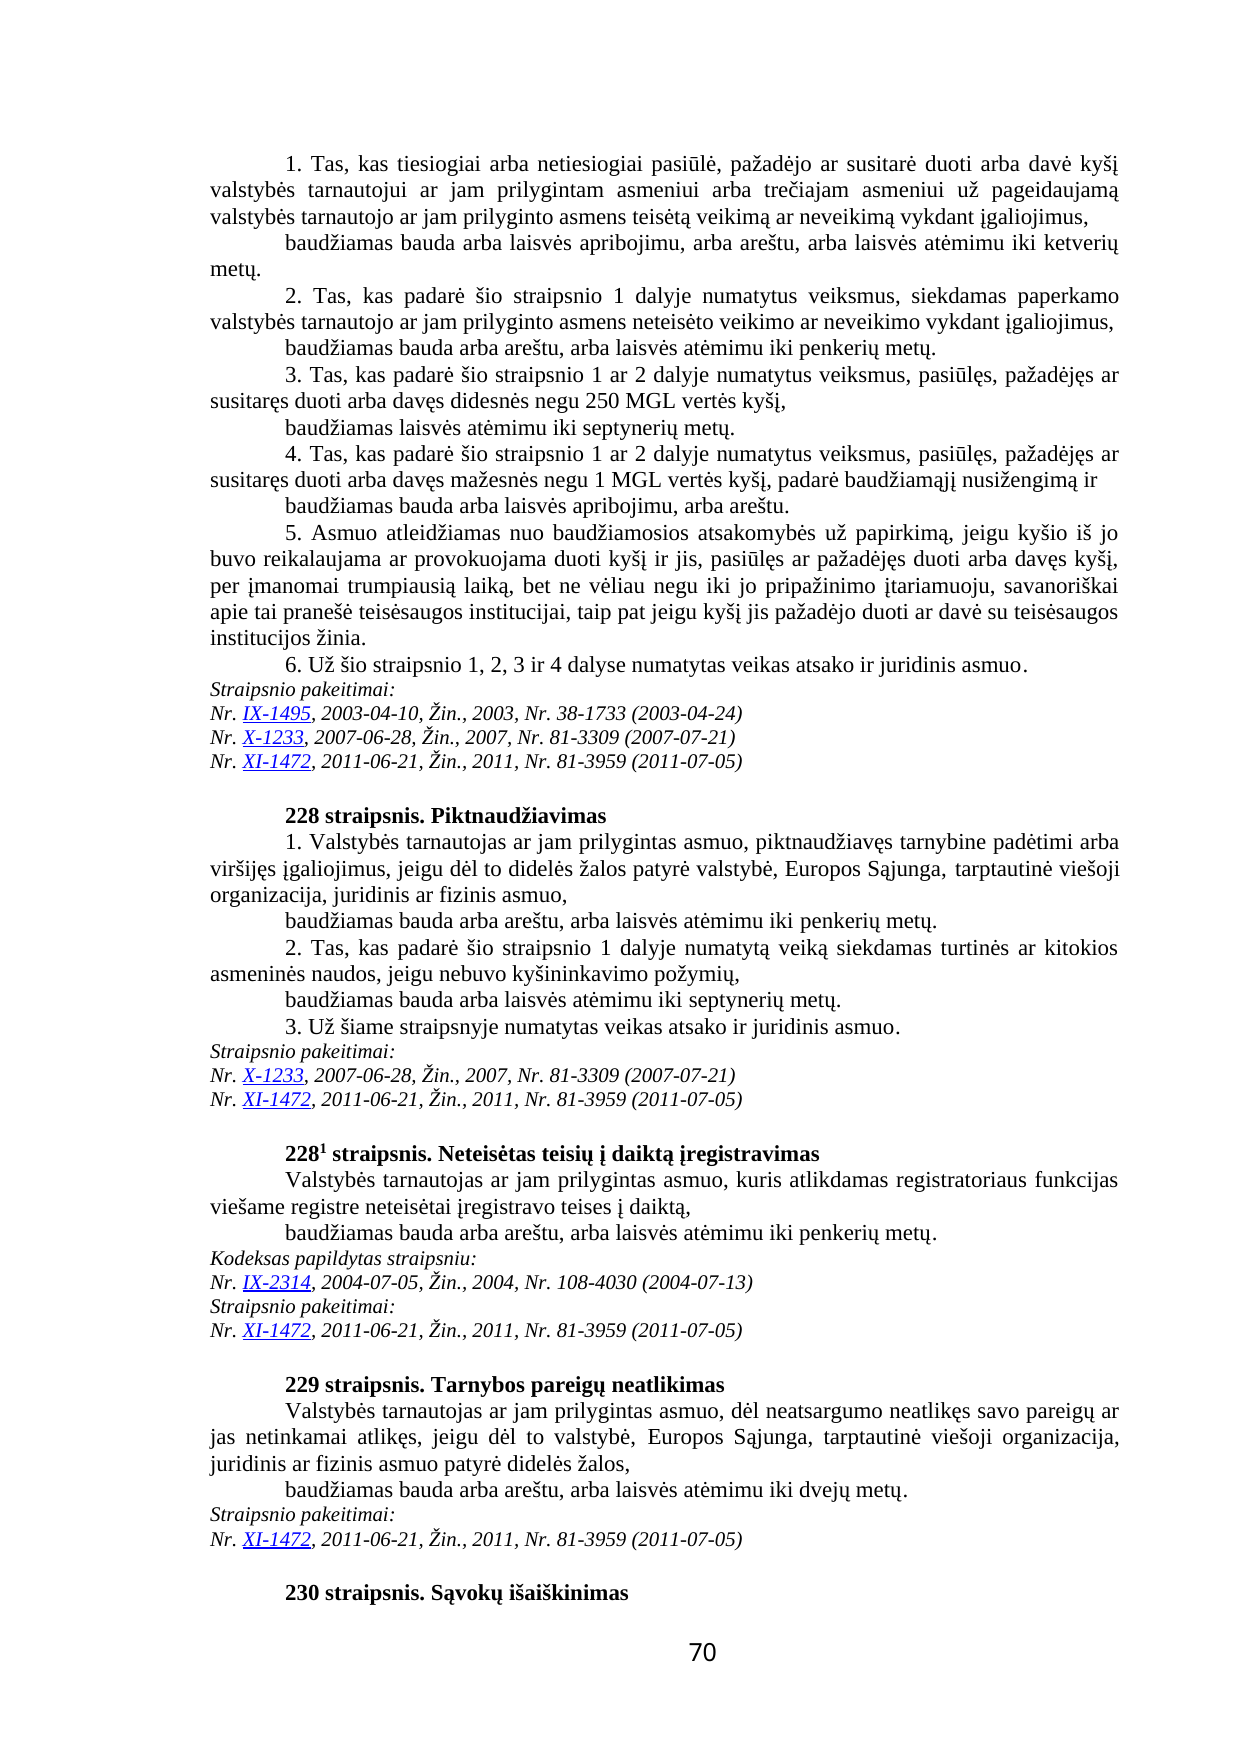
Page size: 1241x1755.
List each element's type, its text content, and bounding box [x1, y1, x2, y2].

text 229 straipsnis. Tarnybos pareigų neatlikimas [210, 1371, 1120, 1397]
text Nr. X-1233, 2007-06-28, Žin., 2007, Nr. 81-3309 (2007-07-21) [210, 1063, 1120, 1087]
text Valstybės tarnautojas ar jam prilygintas asmuo, dėl neatsargumo neatlikęs savo pareigų ar jas netinkamai atlikęs, jeigu dėl to valstybė, Europos Sąjunga, tarptautinė viešoji organizacija, juridinis ar fizinis asmuo patyrė didelės žalos, [210, 1397, 1120, 1476]
text 2. Tas, kas padarė šio straipsnio 1 dalyje numatytus veiksmus, siekdamas paperkamo valstybės tarnautojo ar jam prilyginto asmens neteisėto veikimo ar neveikimo vykdant įgaliojimus, [210, 282, 1120, 334]
text 4. Tas, kas padarė šio straipsnio 1 ar 2 dalyje numatytus veiksmus, pasiūlęs, pažadėjęs ar susitaręs duoti arba davęs mažesnės negu 1 MGL vertės kyšį, padarė baudžiamąjį nusižengimą ir [210, 440, 1120, 493]
text 5. Asmuo atleidžiamas nuo baudžiamosios atsakomybės už papirkimą, jeigu kyšio iš jo buvo reikalaujama ar provokuojama duoti kyšį ir jis, pasiūlęs ar pažadėjęs duoti arba davęs kyšį, per įmanomai trumpiausią laiką, bet ne vėliau negu iki jo pripažinimo įtariamuoju, savanoriškai apie tai pranešė teisėsaugos institucijai, taip pat jeigu kyšį jis pažadėjo duoti ar davė su teisėsaugos institucijos žinia. [210, 519, 1120, 651]
text 228 straipsnis. Piktnaudžiavimas [210, 802, 1120, 828]
text Nr. XI-1472, 2011-06-21, Žin., 2011, Nr. 81-3959 (2011-07-05) [210, 749, 1120, 773]
text Kodeksas papildytas straipsniu: [210, 1246, 1120, 1270]
text 3. Tas, kas padarė šio straipsnio 1 ar 2 dalyje numatytus veiksmus, pasiūlęs, pažadėjęs ar susitaręs duoti arba davęs didesnės negu 250 MGL vertės kyšį, [210, 361, 1120, 413]
text Nr. IX-2314, 2004-07-05, Žin., 2004, Nr. 108-4030 (2004-07-13) [210, 1270, 1120, 1294]
text 1. Tas, kas tiesiogiai arba netiesiogiai pasiūlė, pažadėjo ar susitarė duoti arba davė kyšį valstybės tarnautojui ar jam prilygintam asmeniui arba trečiajam asmeniui už pageidaujamą valstybės tarnautojo ar jam prilyginto asmens teisėtą veikimą ar neveikimą vykdant įgaliojimus, [210, 150, 1120, 229]
text baudžiamas bauda arba areštu, arba laisvės atėmimu iki penkerių metų. [210, 907, 1120, 934]
text baudžiamas bauda arba areštu, arba laisvės atėmimu iki dvejų metų. [210, 1476, 1120, 1502]
text Straipsnio pakeitimai: [210, 677, 1120, 701]
text 1. Valstybės tarnautojas ar jam prilygintas asmuo, piktnaudžiavęs tarnybine padėtimi arba viršijęs įgaliojimus, jeigu dėl to didelės žalos patyrė valstybė, Europos Sąjunga, tarptautinė viešoji organizacija, juridinis ar fizinis asmuo, [210, 828, 1120, 907]
text Nr. XI-1472, 2011-06-21, Žin., 2011, Nr. 81-3959 (2011-07-05) [210, 1526, 1120, 1551]
text 2281 straipsnis. Neteisėtas teisių į daiktą įregistravimas [210, 1140, 1120, 1167]
text Nr. XI-1472, 2011-06-21, Žin., 2011, Nr. 81-3959 (2011-07-05) [210, 1087, 1120, 1111]
text Straipsnio pakeitimai: [210, 1039, 1120, 1063]
text Straipsnio pakeitimai: [210, 1294, 1120, 1318]
text baudžiamas laisvės atėmimu iki septynerių metų. [210, 413, 1120, 440]
text 230 straipsnis. Sąvokų išaiškinimas [210, 1579, 1120, 1606]
text Nr. IX-1495, 2003-04-10, Žin., 2003, Nr. 38-1733 (2003-04-24) [210, 701, 1120, 725]
text baudžiamas bauda arba areštu, arba laisvės atėmimu iki penkerių metų. [210, 334, 1120, 361]
text 6. Už šio straipsnio 1, 2, 3 ir 4 dalyse numatytas veikas atsako ir juridinis asmuo. [210, 651, 1120, 677]
text Valstybės tarnautojas ar jam prilygintas asmuo, kuris atlikdamas registratoriaus funkcijas viešame registre neteisėtai įregistravo teises į daiktą, [210, 1167, 1120, 1219]
text baudžiamas bauda arba laisvės apribojimu, arba areštu, arba laisvės atėmimu iki ketverių metų. [210, 229, 1120, 282]
text Nr. X-1233, 2007-06-28, Žin., 2007, Nr. 81-3309 (2007-07-21) [210, 725, 1120, 749]
text 3. Už šiame straipsnyje numatytas veikas atsako ir juridinis asmuo. [210, 1013, 1120, 1039]
text baudžiamas bauda arba laisvės atėmimu iki septynerių metų. [210, 987, 1120, 1013]
text baudžiamas bauda arba laisvės apribojimu, arba areštu. [210, 493, 1120, 519]
text baudžiamas bauda arba areštu, arba laisvės atėmimu iki penkerių metų. [210, 1219, 1120, 1246]
text Nr. XI-1472, 2011-06-21, Žin., 2011, Nr. 81-3959 (2011-07-05) [210, 1318, 1120, 1342]
text 2. Tas, kas padarė šio straipsnio 1 dalyje numatytą veiką siekdamas turtinės ar kitokios asmeninės naudos, jeigu nebuvo kyšininkavimo požymių, [210, 934, 1120, 987]
text Straipsnio pakeitimai: [210, 1502, 1120, 1526]
